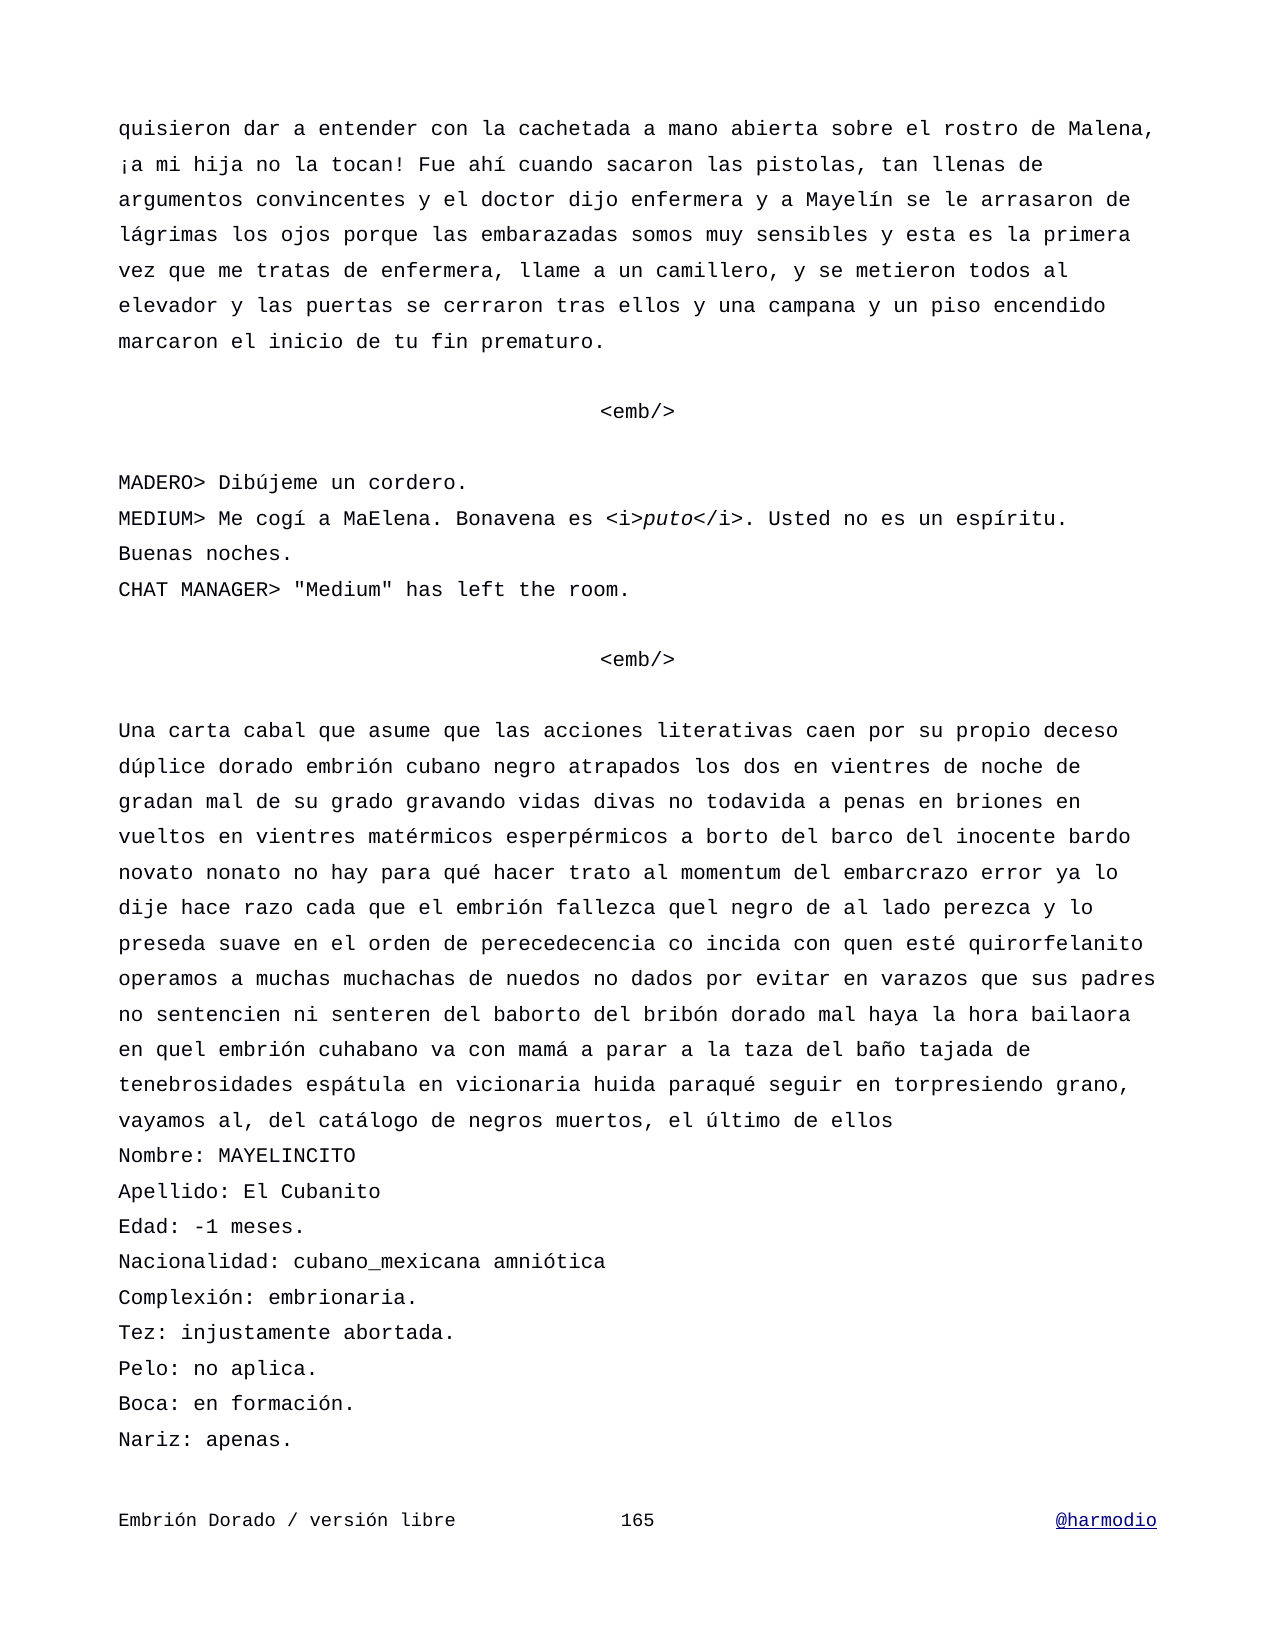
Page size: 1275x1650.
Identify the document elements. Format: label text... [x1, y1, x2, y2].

text Edad: -1 meses. [118, 1216, 1157, 1240]
text Nariz: apenas. [118, 1428, 1157, 1452]
text <emb/> [118, 649, 1157, 673]
text Una carta cabal que asume que las acciones literativas caen por su propio deceso dúplice dorado embrión cubano negro atrapados los dos en vientres de noche de gradan mal de su grado gravando vidas divas no todavida a penas en briones en vueltos en vientres matérmicos esperpérmicos a borto del barco del inocente bardo novato nonato no hay para qué hacer trato al momentum del embarcrazo error ya lo dije hace razo cada que el embrión fallezca quel negro de al lado perezca y lo preseda suave en el orden de perecedecencia co incida con quen esté quirorfelanito operamos a muchas muchachas de nuedos no dados por evitar en varazos que sus padres no sentencien ni senteren del baborto del bribón dorado mal haya la hora bailaora en quel embrión cuhabano va con mamá a parar a la taza del baño tajada de tenebrosidades espátula en vicionaria huida paraqué seguir en torpresiendo grano, vayamos al, del catálogo de negros muertos, el último de ellos [118, 720, 1157, 1133]
text Nacionalidad: cubano_mexicana amniótica [118, 1251, 1157, 1275]
text <emb/> [118, 401, 1157, 425]
text MADERO> Dibújeme un cordero. [118, 472, 1157, 496]
text Buenas noches. [118, 543, 1157, 567]
text Apellido: El Cubanito [118, 1181, 1157, 1204]
text CHAT MANAGER> "Medium" has left the room. [118, 578, 1157, 602]
text quisieron dar a entender con la cachetada a mano abierta sobre el rostro de Malena, ¡a mi hija no la tocan! Fue ahí cuando sacaron las pistolas, tan llenas de argumentos convincentes y el doctor dijo enfermera y a Mayelín se le arrasaron de lágrimas los ojos porque las embarazadas somos muy sensibles y esta es la primera vez que me tratas de enfermera, llame a un camillero, y se metieron todos al elevador y las puertas se cerraron tras ellos y una campana y un piso encendido marcaron el inicio de tu fin prematuro. [118, 118, 1157, 354]
text MEDIUM> Me cogí a MaElena. Bonavena es <i>puto</i>. Usted no es un espíritu. [118, 508, 1157, 531]
text Boca: en formación. [118, 1393, 1157, 1417]
text Nombre: MAYELINCITO [118, 1145, 1157, 1169]
text Tez: injustamente abortada. [118, 1322, 1157, 1346]
text Complexión: embrionaria. [118, 1287, 1157, 1311]
text Pelo: no aplica. [118, 1358, 1157, 1381]
